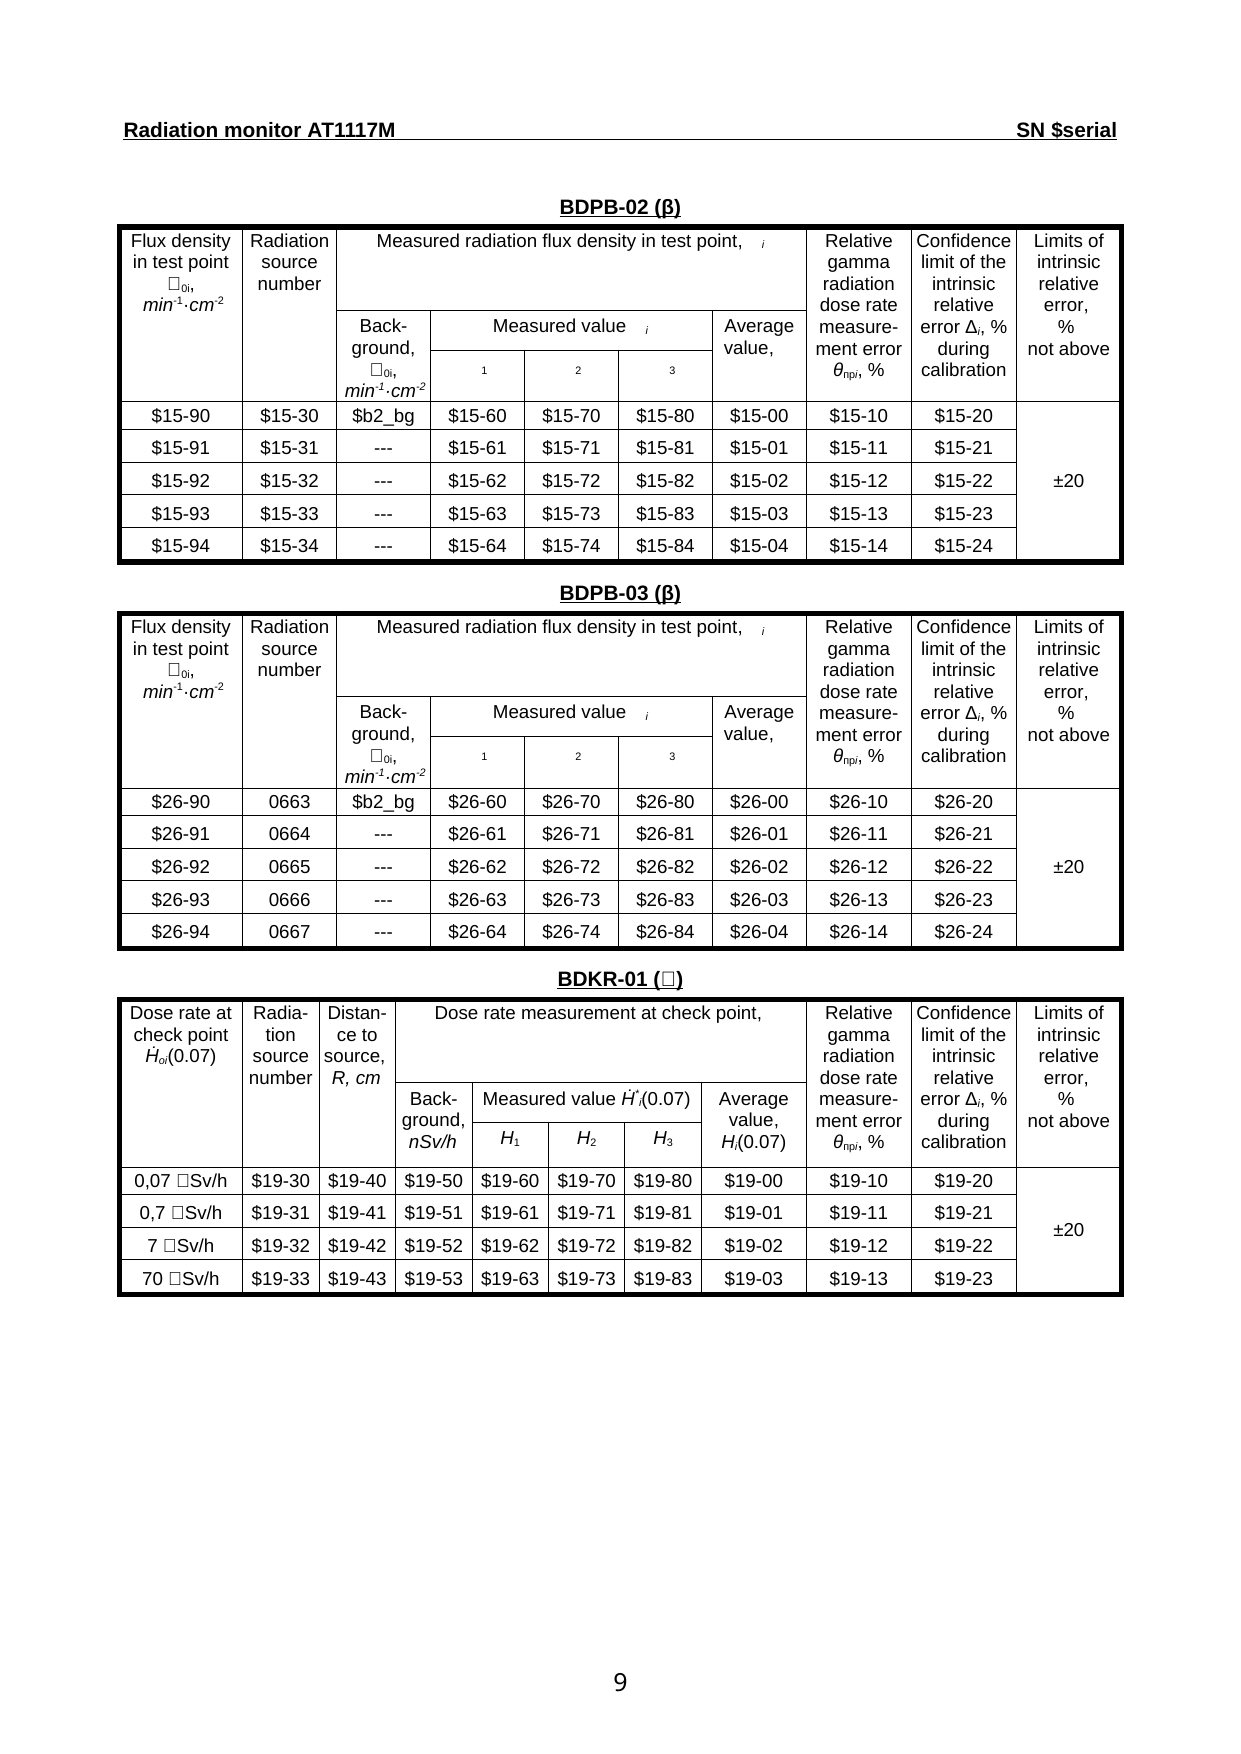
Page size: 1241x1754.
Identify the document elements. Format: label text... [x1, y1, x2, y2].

table_cell Back-ground, 0i, min-1·cm-2 [337, 697, 430, 788]
table_cell $26-03 [713, 881, 806, 913]
table_cell 0,7 Sv/h [122, 1195, 242, 1227]
table_cell $26-23 [912, 881, 1016, 913]
table_cell H1 [473, 1123, 548, 1167]
table_cell $19-33 [243, 1260, 319, 1292]
table_cell $19-03 [702, 1260, 806, 1292]
table_cell $15-24 [912, 528, 1016, 559]
table_cell $26-70 [525, 789, 618, 815]
table_cell $19-70 [549, 1168, 624, 1194]
table_cell Confidence limit of the intrinsic relative error Δi, % during calibration [912, 616, 1016, 788]
table_cell Flux density in test point 0i, min-1·cm-2 [122, 230, 242, 401]
table_cell $26-13 [807, 881, 911, 913]
table_header BDPB-03 (β) [119, 565, 1121, 611]
table_header BDKR-01 () [119, 951, 1121, 997]
table_cell $15-84 [619, 528, 712, 559]
table_cell $19-80 [625, 1168, 701, 1194]
table_cell Relative gamma radiation dose rate measure-ment error θпрi, % [807, 1002, 911, 1167]
table_cell H2 [549, 1123, 624, 1167]
table_cell $26-64 [431, 914, 524, 946]
table_cell $26-62 [431, 849, 524, 880]
table_cell $15-63 [431, 495, 524, 527]
table_cell $15-72 [525, 463, 618, 494]
table_cell Dose rate at check point Ḣoi(0.07) [122, 1002, 242, 1167]
table_cell $26-10 [807, 789, 911, 815]
table_cell ±20 [1017, 789, 1119, 946]
table_cell $15-62 [431, 463, 524, 494]
table_cell $19-42 [320, 1228, 395, 1259]
table_cell Distan-ce to source, R, сm [320, 1002, 395, 1167]
table_cell 3 [619, 737, 712, 788]
table_cell $15-11 [807, 430, 911, 462]
table_cell $26-20 [912, 789, 1016, 815]
table_cell $19-10 [807, 1168, 911, 1194]
table_cell 0664 [243, 816, 336, 848]
table_cell $15-30 [243, 402, 336, 429]
table_cell $26-00 [713, 789, 806, 815]
table_cell $15-14 [807, 528, 911, 559]
table_cell $19-02 [702, 1228, 806, 1259]
table_cell $26-24 [912, 914, 1016, 946]
table_cell $15-93 [122, 495, 242, 527]
table_cell Confidence limit of the intrinsic relative error Δi, % during calibration [912, 1002, 1016, 1167]
table_cell $19-81 [625, 1195, 701, 1227]
table_cell $26-94 [122, 914, 242, 946]
table_cell $15-92 [122, 463, 242, 494]
table_cell $26-22 [912, 849, 1016, 880]
table_cell --- [337, 914, 430, 946]
table_cell $19-30 [243, 1168, 319, 1194]
table_cell $19-71 [549, 1195, 624, 1227]
table_cell --- [337, 849, 430, 880]
table_cell $15-60 [431, 402, 524, 429]
table_cell $26-04 [713, 914, 806, 946]
table_cell $19-32 [243, 1228, 319, 1259]
table_cell $26-73 [525, 881, 618, 913]
table_cell $26-81 [619, 816, 712, 848]
table_cell $15-21 [912, 430, 1016, 462]
table_cell $26-60 [431, 789, 524, 815]
table_cell Limits of intrinsic relative error, % not above [1017, 1002, 1119, 1167]
table_cell $26-92 [122, 849, 242, 880]
table_cell $19-82 [625, 1228, 701, 1259]
table_cell --- [337, 430, 430, 462]
table_cell $26-72 [525, 849, 618, 880]
table_cell Measured radiation flux density in test point, i [337, 230, 806, 310]
table_cell Confidence limit of the intrinsic relative error Δi, % during calibration [912, 230, 1016, 401]
table_cell $19-13 [807, 1260, 911, 1292]
table_cell --- [337, 528, 430, 559]
table_cell $26-90 [122, 789, 242, 815]
table_cell 0,07 Sv/h [122, 1168, 242, 1194]
table_cell 0667 [243, 914, 336, 946]
table_cell $15-73 [525, 495, 618, 527]
table_cell $26-84 [619, 914, 712, 946]
table_cell H3 [625, 1123, 701, 1167]
table_cell $19-12 [807, 1228, 911, 1259]
table_cell 0666 [243, 881, 336, 913]
table_cell $19-72 [549, 1228, 624, 1259]
table_header BDPB-02 (β) [119, 179, 1121, 224]
table_cell $26-21 [912, 816, 1016, 848]
table_cell $15-81 [619, 430, 712, 462]
table_cell --- [337, 881, 430, 913]
table_cell Relative gamma radiation dose rate measure-ment error θпрi, % [807, 230, 911, 401]
table_cell Relative gamma radiation dose rate measure-ment error θпрi, % [807, 616, 911, 788]
table_cell $15-12 [807, 463, 911, 494]
table_cell $15-80 [619, 402, 712, 429]
table_cell $15-94 [122, 528, 242, 559]
table_cell $19-60 [473, 1168, 548, 1194]
table_cell $19-53 [396, 1260, 472, 1292]
table_cell $15-10 [807, 402, 911, 429]
table_cell $15-31 [243, 430, 336, 462]
table_cell $15-01 [713, 430, 806, 462]
table_cell $19-61 [473, 1195, 548, 1227]
table_cell 2 [525, 351, 618, 401]
table_cell $19-20 [912, 1168, 1016, 1194]
table_cell $19-01 [702, 1195, 806, 1227]
table_cell ±20 [1017, 402, 1119, 559]
table_cell $15-64 [431, 528, 524, 559]
table_cell 1 [431, 737, 524, 788]
table_cell 7 Sv/h [122, 1228, 242, 1259]
table_cell Average value,  [713, 697, 806, 788]
table_cell $19-62 [473, 1228, 548, 1259]
table_cell $26-14 [807, 914, 911, 946]
table_cell $15-23 [912, 495, 1016, 527]
table_cell $15-33 [243, 495, 336, 527]
table_cell Measured value i [431, 311, 712, 349]
table_cell Radiation source number [243, 616, 336, 788]
table_cell 70 Sv/h [122, 1260, 242, 1292]
table_cell $15-90 [122, 402, 242, 429]
table_cell $19-23 [912, 1260, 1016, 1292]
table_cell Measured value Ḣ*i(0.07) [473, 1083, 701, 1122]
table_cell Average value, Hi(0.07) [702, 1083, 806, 1167]
table_cell $15-22 [912, 463, 1016, 494]
table_cell ±20 [1017, 1168, 1119, 1292]
table_cell 0663 [243, 789, 336, 815]
table_cell Back-ground, nSv/h [396, 1083, 472, 1167]
table_cell $26-11 [807, 816, 911, 848]
table_cell $19-50 [396, 1168, 472, 1194]
table_cell $26-80 [619, 789, 712, 815]
table_cell $15-32 [243, 463, 336, 494]
table_cell 3 [619, 351, 712, 401]
table_cell $19-11 [807, 1195, 911, 1227]
table_cell $26-02 [713, 849, 806, 880]
table_cell Measured radiation flux density in test point, i [337, 616, 806, 696]
table_cell $b2_bg [337, 789, 430, 815]
table_cell $26-83 [619, 881, 712, 913]
table_cell --- [337, 463, 430, 494]
table_cell $15-83 [619, 495, 712, 527]
table_cell $15-04 [713, 528, 806, 559]
table_cell Limits of intrinsic relative error, % not above [1017, 230, 1119, 401]
table_cell $26-91 [122, 816, 242, 848]
table_cell $15-61 [431, 430, 524, 462]
table_cell $19-21 [912, 1195, 1016, 1227]
table_cell $19-51 [396, 1195, 472, 1227]
table_cell $19-83 [625, 1260, 701, 1292]
table_cell $19-41 [320, 1195, 395, 1227]
table_cell --- [337, 816, 430, 848]
table_cell $19-40 [320, 1168, 395, 1194]
table_cell $19-22 [912, 1228, 1016, 1259]
table_cell Measured value i [431, 697, 712, 736]
table_cell Radia-tion source number [243, 1002, 319, 1167]
table_cell $15-71 [525, 430, 618, 462]
table_cell $15-00 [713, 402, 806, 429]
table_cell $15-70 [525, 402, 618, 429]
table_cell $26-82 [619, 849, 712, 880]
table_cell Flux density in test point 0i, min-1·cm-2 [122, 616, 242, 788]
table_cell $15-13 [807, 495, 911, 527]
table_cell $26-01 [713, 816, 806, 848]
table_cell $15-34 [243, 528, 336, 559]
table_cell $19-52 [396, 1228, 472, 1259]
table_cell $19-63 [473, 1260, 548, 1292]
table_cell 1 [431, 351, 524, 401]
table_cell $15-74 [525, 528, 618, 559]
table_cell $15-91 [122, 430, 242, 462]
table_cell $15-03 [713, 495, 806, 527]
table_cell Limits of intrinsic relative error, % not above [1017, 616, 1119, 788]
table_cell Dose rate measurement at check point, [396, 1002, 806, 1082]
table_cell $19-73 [549, 1260, 624, 1292]
table_cell $26-61 [431, 816, 524, 848]
table_cell Radiation source number [243, 230, 336, 401]
table_cell $15-20 [912, 402, 1016, 429]
table_cell $26-74 [525, 914, 618, 946]
table_cell 2 [525, 737, 618, 788]
table_cell Back-ground, 0i, min-1·cm-2 [337, 311, 430, 401]
table_cell Average value,  [713, 311, 806, 401]
table_cell $26-71 [525, 816, 618, 848]
table_cell $b2_bg [337, 402, 430, 429]
table_cell --- [337, 495, 430, 527]
table_cell 0665 [243, 849, 336, 880]
table_cell $26-63 [431, 881, 524, 913]
table_cell $26-93 [122, 881, 242, 913]
table_cell $26-12 [807, 849, 911, 880]
table_cell $19-31 [243, 1195, 319, 1227]
table_cell $15-02 [713, 463, 806, 494]
table_cell $19-43 [320, 1260, 395, 1292]
table_cell $19-00 [702, 1168, 806, 1194]
table_cell $15-82 [619, 463, 712, 494]
